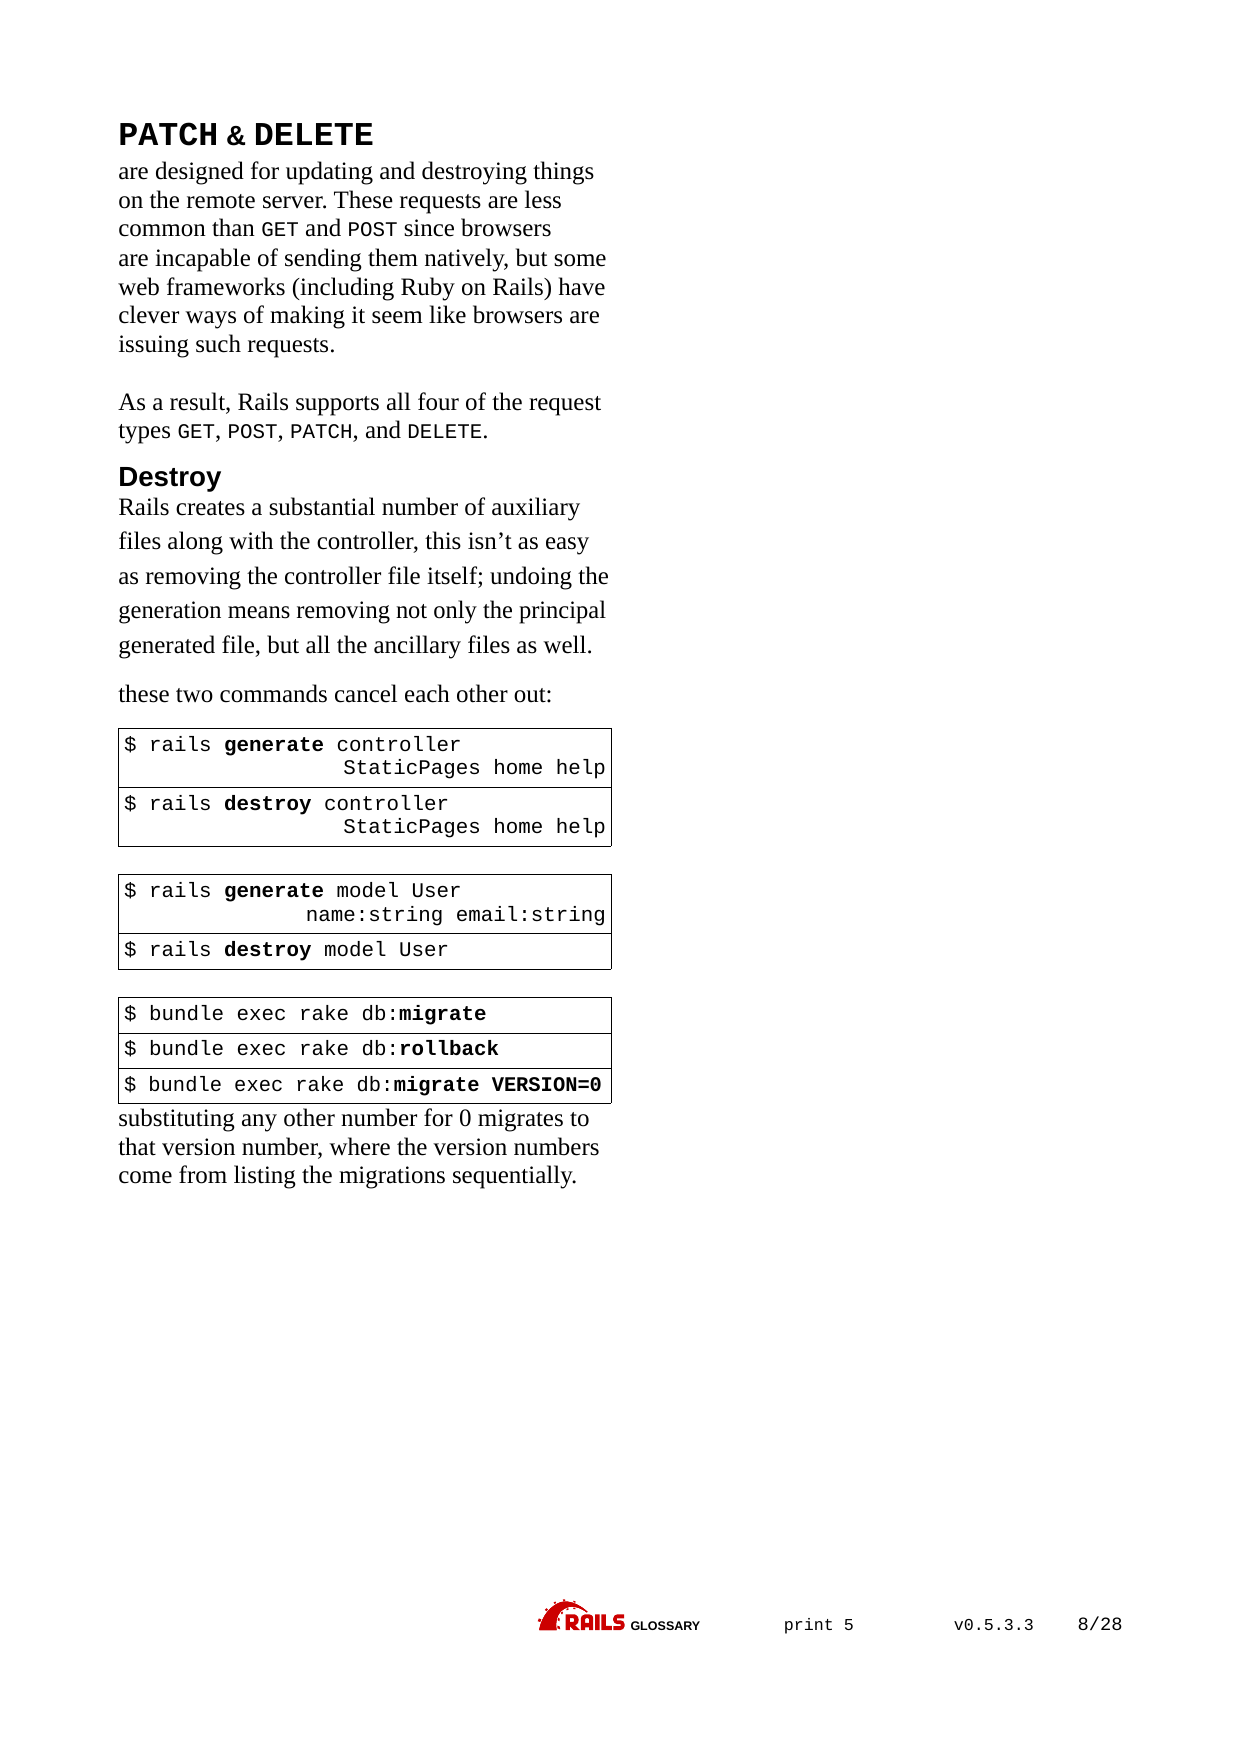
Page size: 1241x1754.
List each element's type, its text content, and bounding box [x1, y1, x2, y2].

table_cell $ rails destroy model User [119, 934, 611, 968]
text substituting any other number for 0 migrates to that version number, where the version numbers come from listing the migrations sequentially. [118, 1104, 611, 1189]
subtitle PATCH & DELETE [118, 118, 611, 156]
table_header $ rails generate controller StaticPages home help [119, 729, 611, 787]
table_cell $ rails destroy controller StaticPages home help [119, 788, 611, 846]
table_header $ bundle exec rake db:migrate [119, 998, 611, 1032]
text As a result, Rails supports all four of the request types GET, POST, PATCH, and DELETE. [118, 387, 611, 445]
text Rails creates a substantial number of auxiliary files along with the controller, this isn’t as easy as removing the controller file itself; undoing the generation means removing not only the principal generated file, but all the ancillary files as well. [118, 492, 611, 658]
subtitle Destroy [118, 460, 611, 492]
text are incapable of sending them natively, but some web frameworks (including Ruby on Rails) have clever ways of making it seem like browsers are issuing such requests. [118, 243, 611, 358]
table_header $ rails generate model User name:string email:string [119, 875, 611, 933]
table_cell $ bundle exec rake db:migrate VERSION=0 [119, 1069, 611, 1103]
table_cell $ bundle exec rake db:rollback [119, 1034, 611, 1068]
text these two commands cancel each other out: [118, 679, 611, 707]
text are designed for updating and destroying things on the remote server. These requests are less common than GET and POST since browsers [118, 156, 611, 243]
